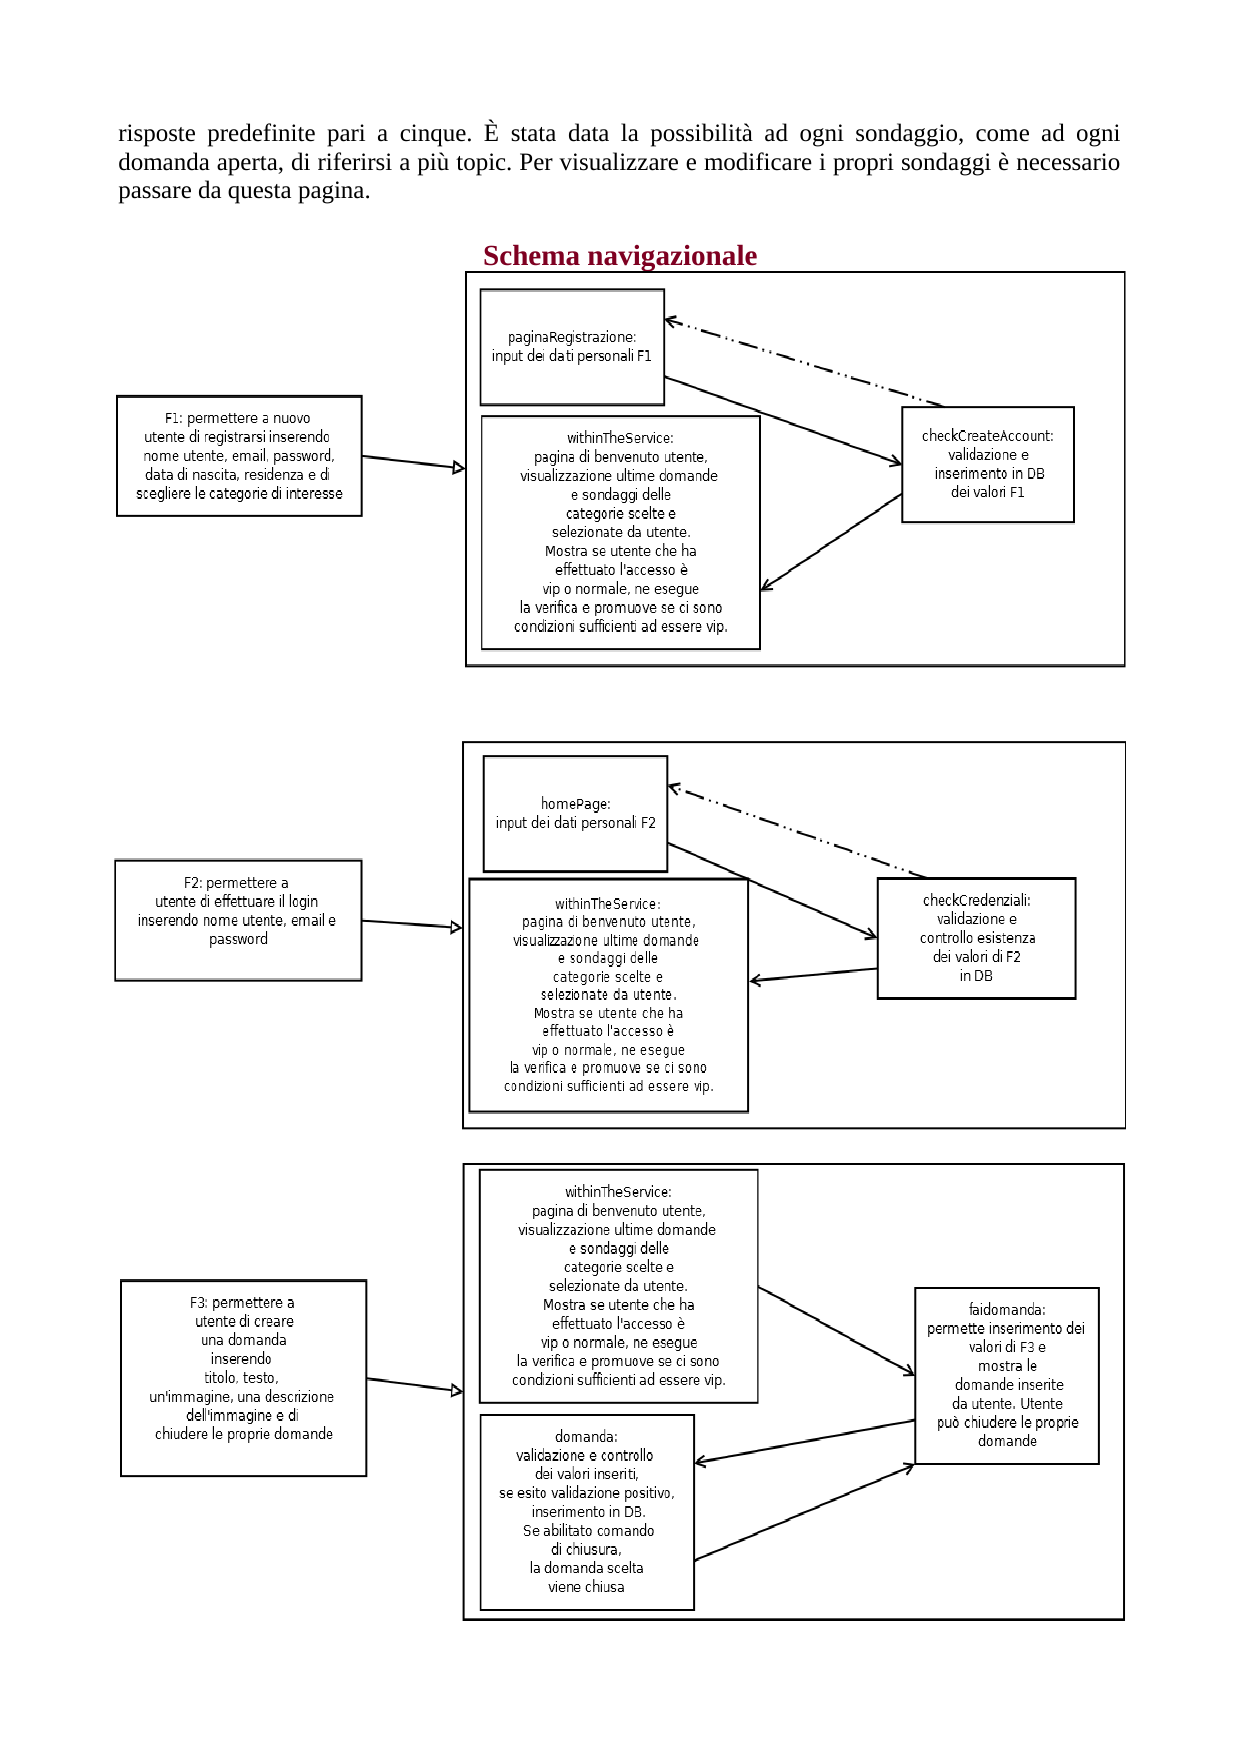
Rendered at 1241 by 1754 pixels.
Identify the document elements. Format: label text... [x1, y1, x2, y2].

picture [114, 271, 1126, 1621]
text Schema navigazionale [118, 238, 1122, 271]
text risposte predefinite pari a cinque. È stata data la possibilità ad ogni sondaggio, come ad ogni domanda aperta, di riferirsi a più topic. Per visualizzare e modificare i propri sondaggi è necessario passare da questa pagina. [118, 118, 1122, 204]
